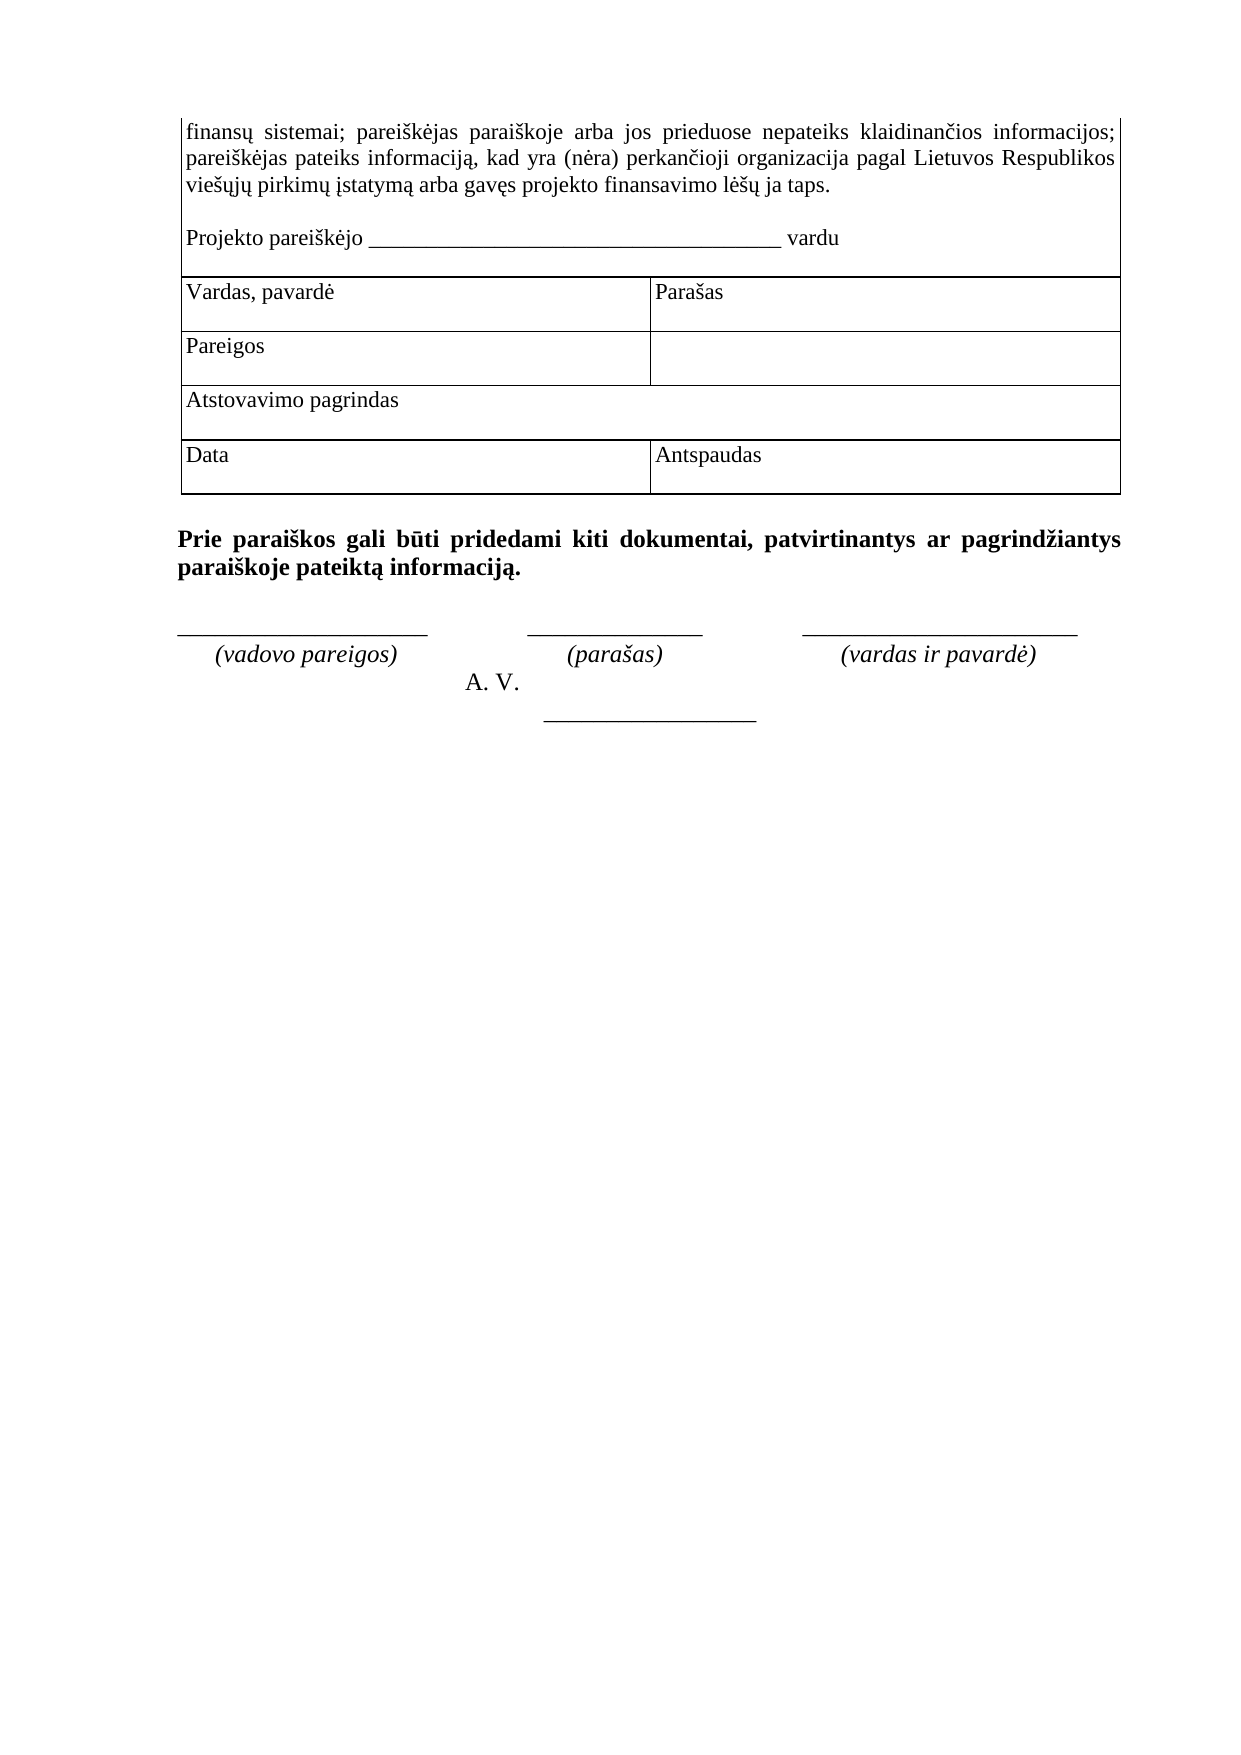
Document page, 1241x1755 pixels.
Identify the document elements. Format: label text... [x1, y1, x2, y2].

text A. V. [465, 667, 1122, 696]
table_cell Antspaudas [651, 441, 1120, 493]
text (vadovo pareigos) (parašas) (vardas ir pavardė) [215, 639, 1122, 667]
text _________________ [177, 696, 1122, 725]
table_cell Atstovavimo pagrindas [182, 386, 1120, 439]
text Prie paraiškos gali būti pridedami kiti dokumentai, patvirtinantys ar pagrindžiantys paraiškoje pateiktą informaciją. [177, 524, 1122, 581]
text ____________________ ______________ ______________________ [177, 610, 1122, 639]
table_cell [651, 332, 1120, 385]
table_cell Parašas [651, 278, 1120, 331]
table_cell Vardas, pavardė [182, 278, 650, 331]
table_cell finansų sistemai; pareiškėjas paraiškoje arba jos prieduose nepateiks klaidinančios informacijos; pareiškėjas pateiks informaciją, kad yra (nėra) perkančioji organizacija pagal Lietuvos Respublikos viešųjų pirkimų įstatymą arba gavęs projekto finansavimo lėšų ja taps. Projekto pareiškėjo ____________________________________ vardu [182, 118, 1120, 276]
table_cell Pareigos [182, 332, 650, 385]
table_cell Data [182, 441, 650, 493]
